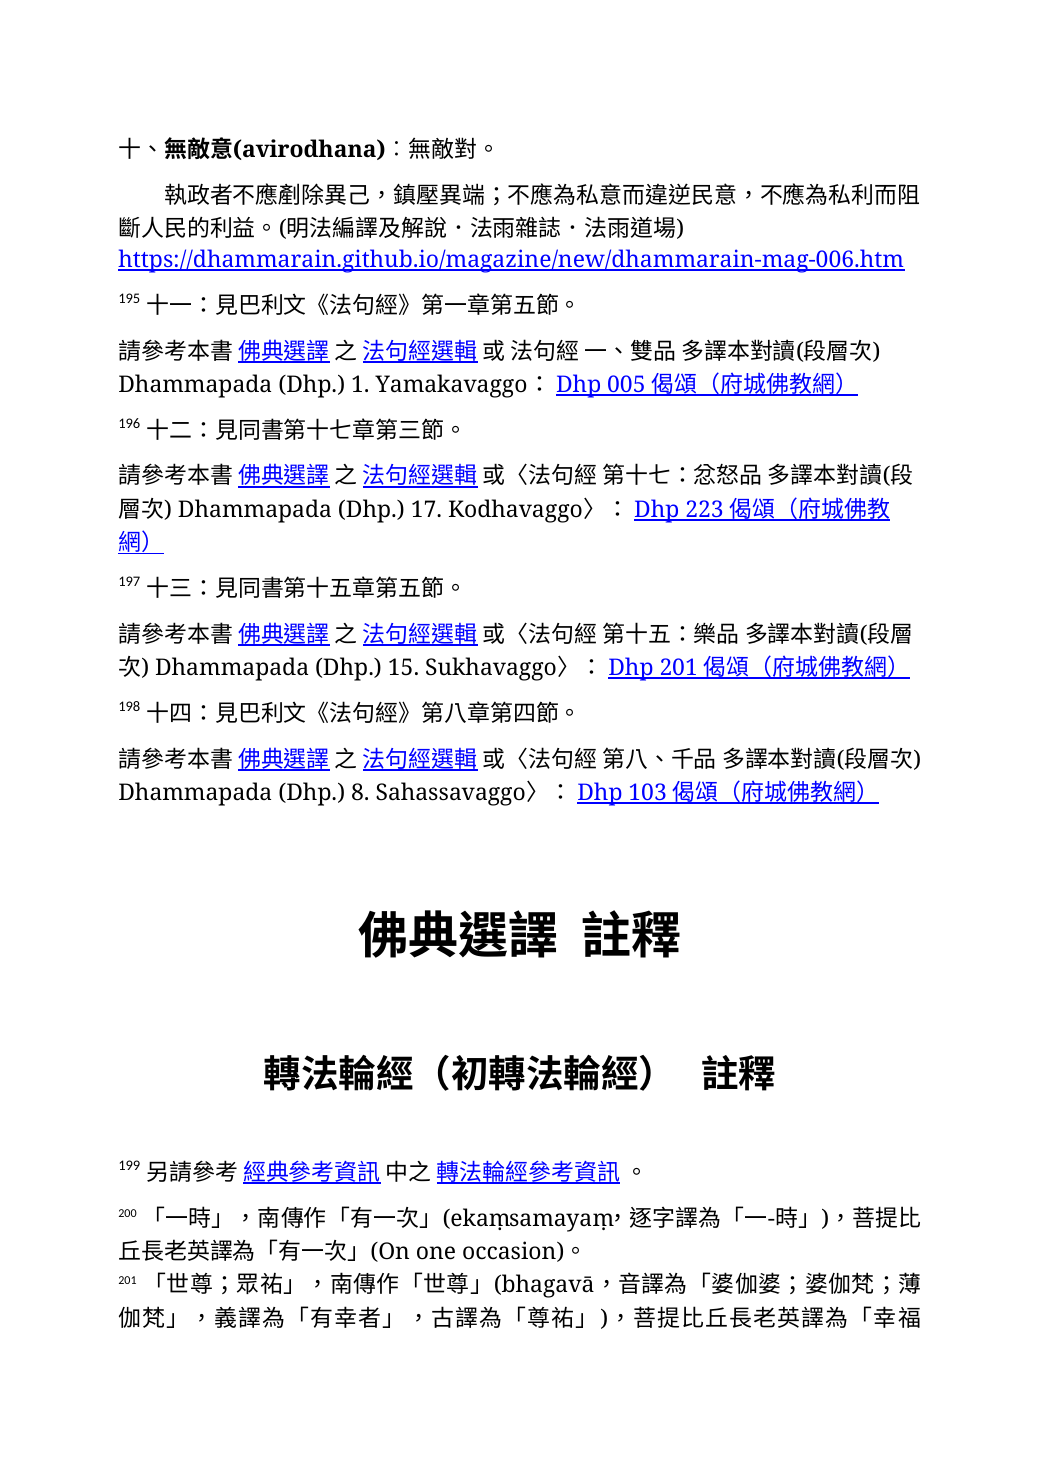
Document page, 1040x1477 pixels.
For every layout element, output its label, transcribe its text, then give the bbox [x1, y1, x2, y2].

text 佛典選譯 註釋 [118, 895, 921, 968]
text 請參考本書 佛典選譯 之 法句經選輯 或〈法句經 第十五：樂品 多譯本對讀(段層次) Dhammapada (Dhp.) 15. Sukhavaggo〉： Dhp 201 偈頌（府城佛教網） [118, 616, 921, 682]
text 十、無敵意(avirodhana)︰無敵對。 [118, 131, 921, 164]
text 執政者不應剷除異己，鎮壓異端；不應為私意而違逆民意，不應為私利而阻斷人民的利益。(明法編譯及解說．法雨雜誌．法雨道場) https://dhammarain.github.io/magazine/new/dhammarain-mag-006.htm [118, 176, 921, 274]
text 轉法輪經（初轉法輪經） 註釋 [118, 1044, 921, 1098]
text 十一：見巴利文《法句經》第一章第五節。 [118, 287, 921, 320]
text 十四：見巴利文《法句經》第八章第四節。 [118, 695, 921, 728]
text 請參考本書 佛典選譯 之 法句經選輯 或〈法句經 第八、千品 多譯本對讀(段層次) Dhammapada (Dhp.) 8. Sahassavaggo〉： Dhp 103 偈頌（府城佛教網） [118, 740, 921, 807]
text 請參考本書 佛典選譯 之 法句經選輯 或 法句經 一、雙品 多譯本對讀(段層次) Dhammapada (Dhp.) 1. Yamakavaggo： Dhp 005 偈頌（府城佛教網） [118, 332, 921, 399]
text 請參考本書 佛典選譯 之 法句經選輯 或〈法句經 第十七：忿怒品 多譯本對讀(段層次) Dhammapada (Dhp.) 17. Kodhavaggo〉： Dhp 223 偈頌（府城佛教網） [118, 457, 921, 557]
text 「世尊；眾祐」，南傳作「世尊」(bhagavā，音譯為「婆伽婆；婆伽梵；薄伽梵」，義譯為「有幸者」，古譯為「尊祐」)，菩提比丘長老英譯為「幸福 [118, 1266, 921, 1333]
text 「一時」，南傳作「有一次」(ekaṃ samayaṃ，逐字譯為「一-時」)，菩提比丘長老英譯為「有一次」(On one occasion)。 [118, 1199, 921, 1266]
text 十三：見同書第十五章第五節。 [118, 570, 921, 603]
text 十二：見同書第十七章第三節。 [118, 412, 921, 445]
text 另請參考 經典參考資訊 中之 轉法輪經參考資訊 。 [118, 1154, 921, 1187]
